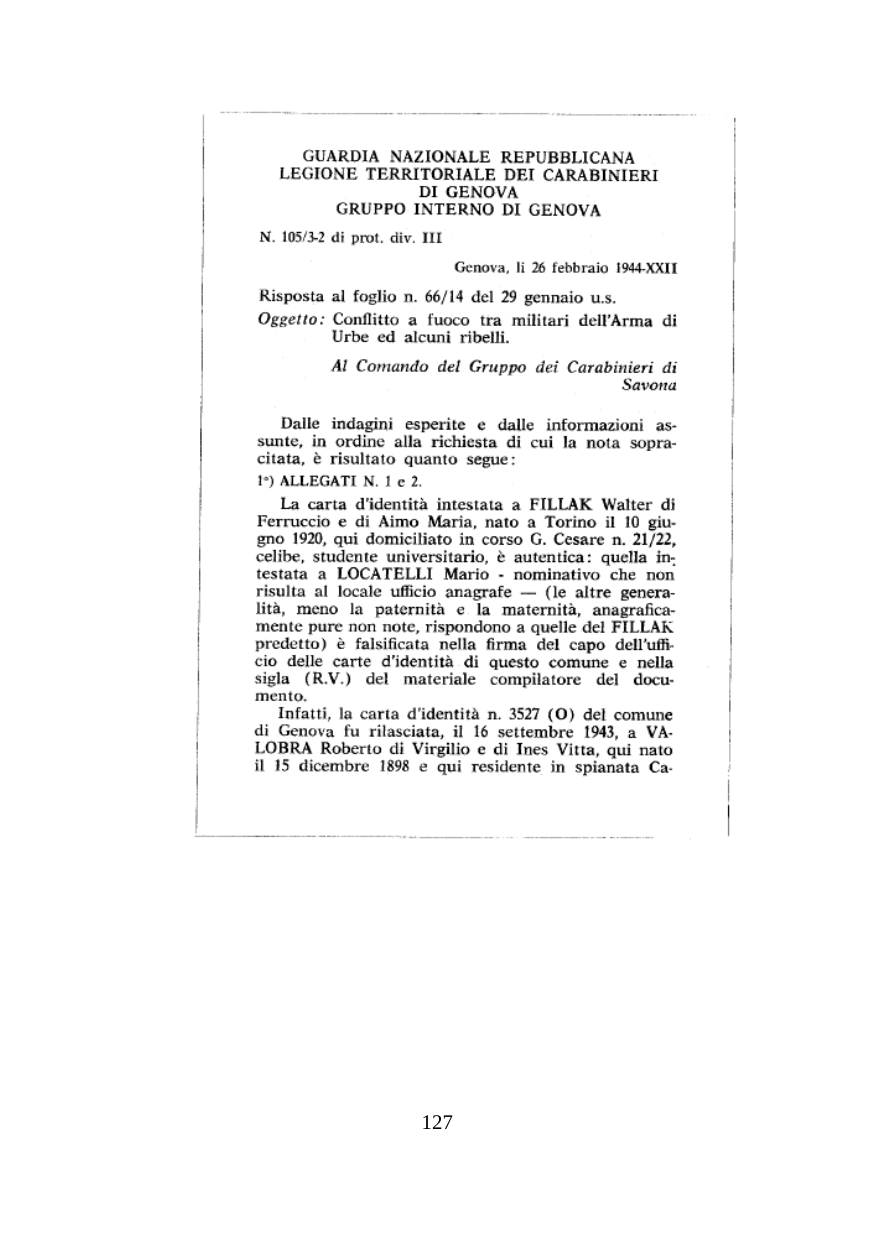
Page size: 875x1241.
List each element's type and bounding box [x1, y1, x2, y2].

picture [193, 102, 738, 847]
